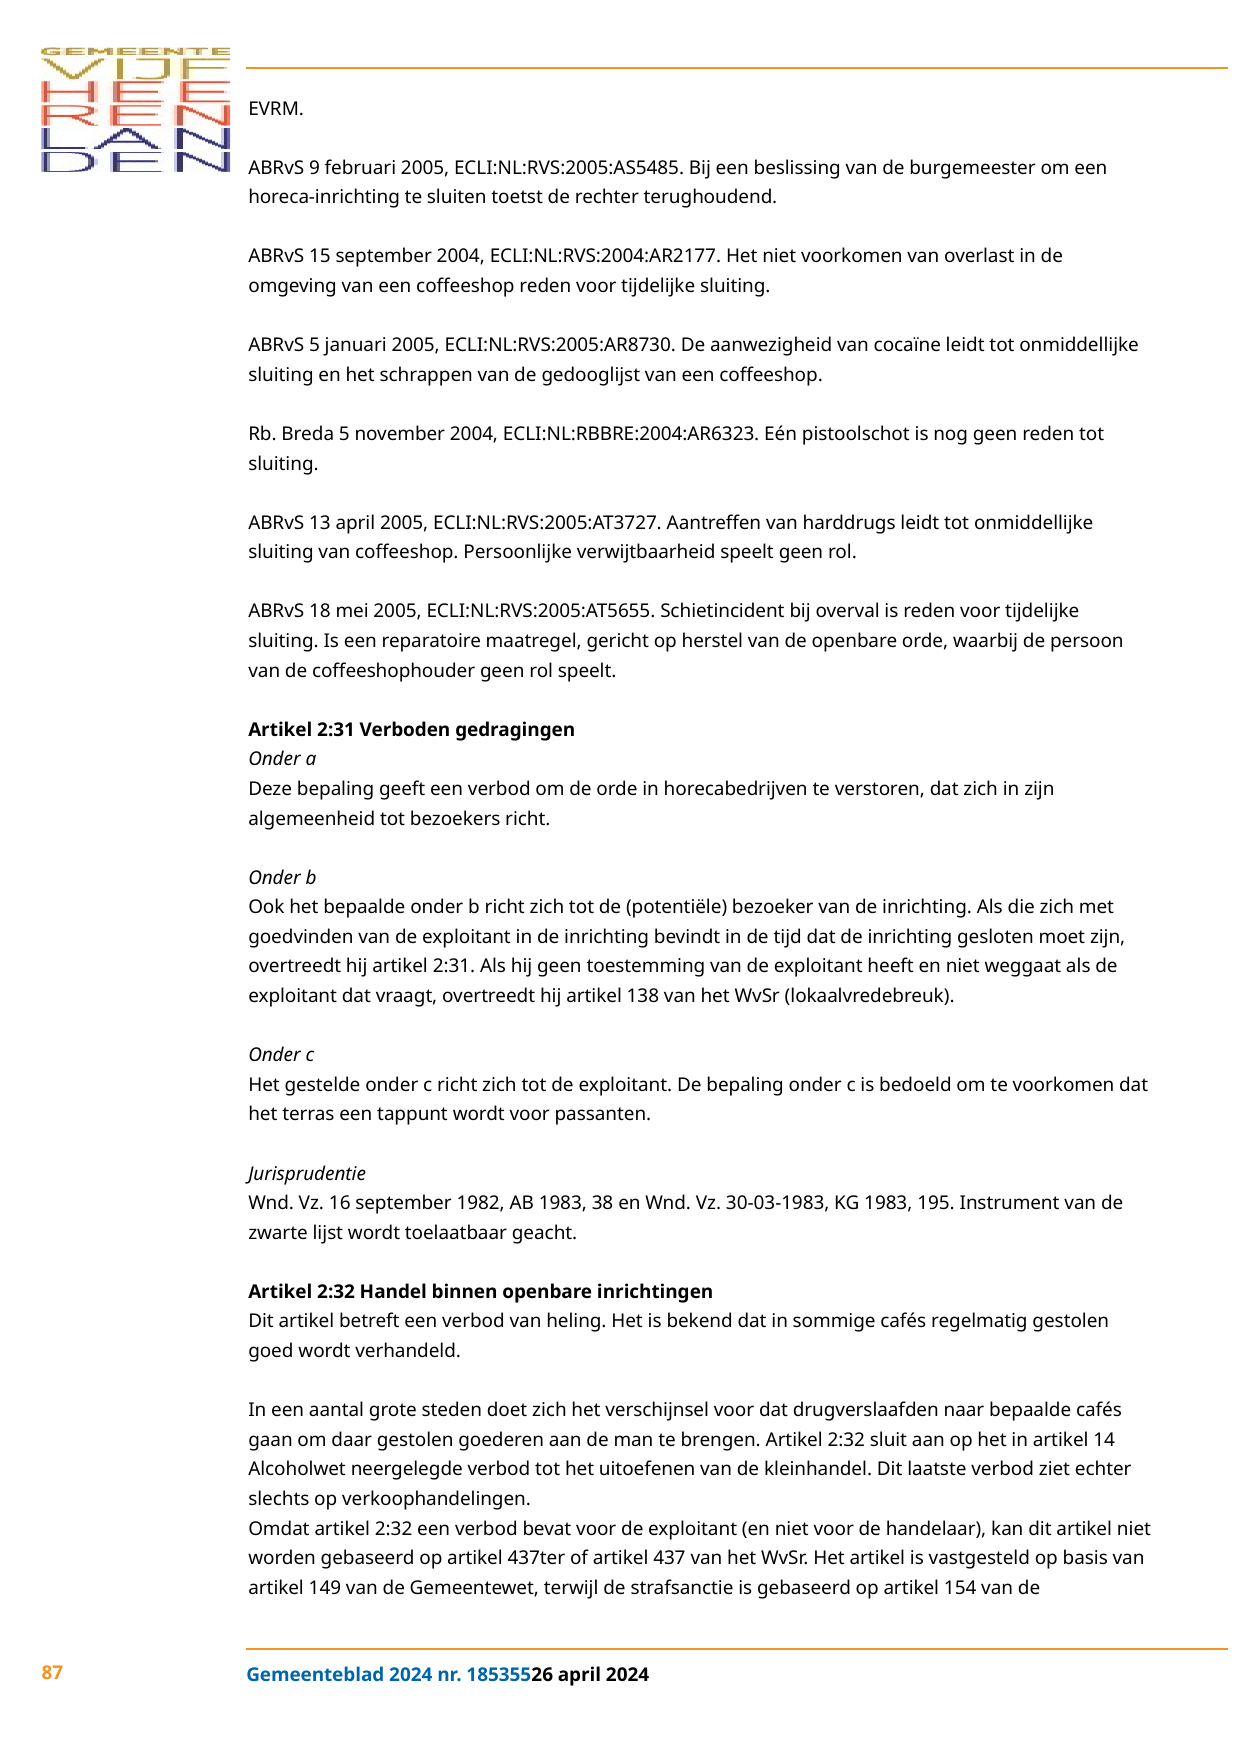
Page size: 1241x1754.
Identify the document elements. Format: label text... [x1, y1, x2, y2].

text Rb. Breda 5 november 2004, ECLI:NL:RBBRE:2004:AR6323. Eén pistoolschot is nog geen reden tot sluiting. [248, 420, 1152, 476]
text ABRvS 18 mei 2005, ECLI:NL:RVS:2005:AT5655. Schietincident bij overval is reden voor tijdelijke sluiting. Is een reparatoire maatregel, gericht op herstel van de openbare orde, waarbij de persoon van de coffeeshophouder geen rol speelt. [248, 598, 1152, 683]
text Dit artikel betreft een verbod van heling. Het is bekend dat in sommige cafés regelmatig gestolen goed wordt verhandeld. [248, 1308, 1152, 1363]
text Jurisprudentie [248, 1160, 1152, 1186]
text ABRvS 15 september 2004, ECLI:NL:RVS:2004:AR2177. Het niet voorkomen van overlast in de omgeving van een coffeeshop reden voor tijdelijke sluiting. [248, 243, 1152, 298]
text Onder b [248, 864, 1152, 890]
text Ook het bepaalde onder b richt zich tot de (potentiële) bezoeker van de inrichting. Als die zich met goedvinden van de exploitant in de inrichting bevindt in de tijd dat de inrichting gesloten moet zijn, overtreedt hij artikel 2:31. Als hij geen toestemming van de exploitant heeft en niet weggaat als de exploitant dat vraagt, overtreedt hij artikel 138 van het WvSr (lokaalvredebreuk). [248, 893, 1152, 1008]
text EVRM. [248, 95, 1152, 121]
text ABRvS 13 april 2005, ECLI:NL:RVS:2005:AT3727. Aantreffen van harddrugs leidt tot onmiddellijke sluiting van coffeeshop. Persoonlijke verwijtbaarheid speelt geen rol. [248, 509, 1152, 564]
text Wnd. Vz. 16 september 1982, AB 1983, 38 en Wnd. Vz. 30-03-1983, KG 1983, 195. Instrument van de zwarte lijst wordt toelaatbaar geacht. [248, 1189, 1152, 1245]
picture [41, 47, 231, 172]
text Deze bepaling geeft een verbod om de orde in horecabedrijven te verstoren, dat zich in zijn algemeenheid tot bezoekers richt. [248, 775, 1152, 831]
text Onder c [248, 1041, 1152, 1067]
text Onder a [248, 746, 1152, 771]
text Omdat artikel 2:32 een verbod bevat voor de exploitant (en niet voor de handelaar), kan dit artikel niet worden gebaseerd op artikel 437ter of artikel 437 van het WvSr. Het artikel is vastgesteld op basis van artikel 149 van de Gemeentewet, terwijl de strafsanctie is gebaseerd op artikel 154 van de [248, 1515, 1152, 1600]
text ABRvS 9 februari 2005, ECLI:NL:RVS:2005:AS5485. Bij een beslissing van de burgemeester om een horeca-inrichting te sluiten toetst de rechter terughoudend. [248, 154, 1152, 209]
text In een aantal grote steden doet zich het verschijnsel voor dat drugverslaafden naar bepaalde cafés gaan om daar gestolen goederen aan de man te brengen. Artikel 2:32 sluit aan op het in artikel 14 Alcoholwet neergelegde verbod tot het uitoefenen van de kleinhandel. Dit laatste verbod ziet echter slechts op verkoophandelingen. [248, 1396, 1152, 1511]
text Artikel 2:31 Verboden gedragingen [248, 716, 1152, 742]
text Artikel 2:32 Handel binnen openbare inrichtingen [248, 1278, 1152, 1304]
text Het gestelde onder c richt zich tot de exploitant. De bepaling onder c is bedoeld om te voorkomen dat het terras een tappunt wordt voor passanten. [248, 1071, 1152, 1126]
text ABRvS 5 januari 2005, ECLI:NL:RVS:2005:AR8730. De aanwezigheid van cocaïne leidt tot onmiddellijke sluiting en het schrappen van de gedooglijst van een coffeeshop. [248, 331, 1152, 387]
